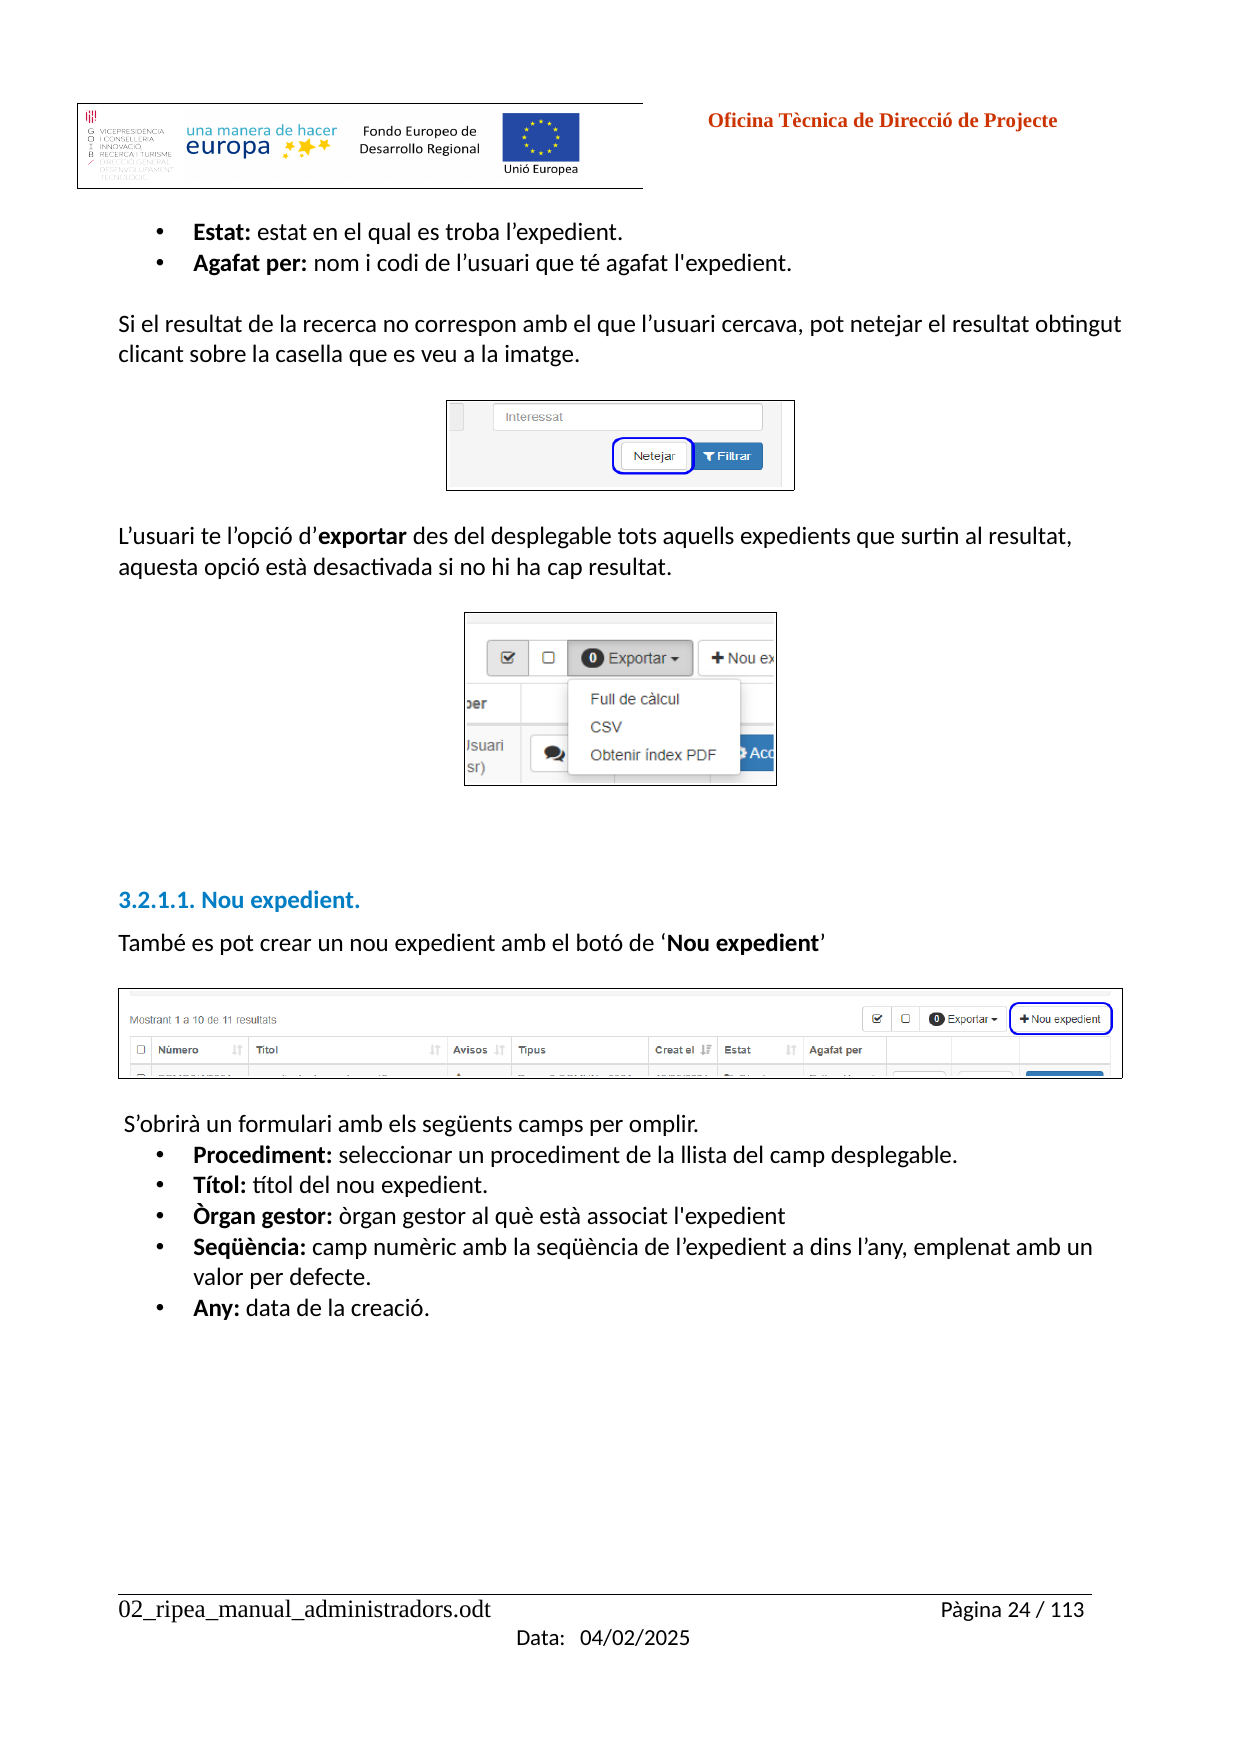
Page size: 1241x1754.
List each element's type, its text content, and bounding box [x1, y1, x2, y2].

list Agafat per: nom i codi de l’usuari que té agafat l'expedient. [156, 247, 1122, 277]
picture [466, 614, 774, 783]
list Títol: títol del nou expedient. [156, 1170, 1122, 1200]
text Si el resultat de la recerca no correspon amb el que l’usuari cercava, pot netejar el resultat obtingut clicant sobre la casella que es veu a la imatge. [118, 308, 1122, 369]
list Seqüència: camp numèric amb la seqüència de l’expedient a dins l’any, emplenat amb un valor per defecte. [156, 1231, 1122, 1292]
picture [184, 108, 585, 182]
list Any: data de la creació. [156, 1292, 1122, 1322]
text L’usuari te l’opció d’exportar des del desplegable tots aquells expedients que surtin al resultat, aquesta opció està desactivada si no hi ha cap resultat. [118, 520, 1122, 581]
picture [82, 108, 178, 182]
list Òrgan gestor: òrgan gestor al què està associat l'expedient [156, 1200, 1122, 1231]
subtitle 3.2.1.1. Nou expedient. [118, 884, 1122, 914]
list Estat: estat en el qual es troba l’expedient. [156, 216, 1122, 247]
list Procediment: seleccionar un procediment de la llista del camp desplegable. [156, 1139, 1122, 1170]
picture [121, 991, 1119, 1076]
text També es pot crear un nou expedient amb el botó de ‘Nou expedient’ [118, 927, 1122, 957]
picture [449, 402, 791, 487]
text S’obrirà un formulari amb els següents camps per omplir. [118, 1109, 1122, 1139]
